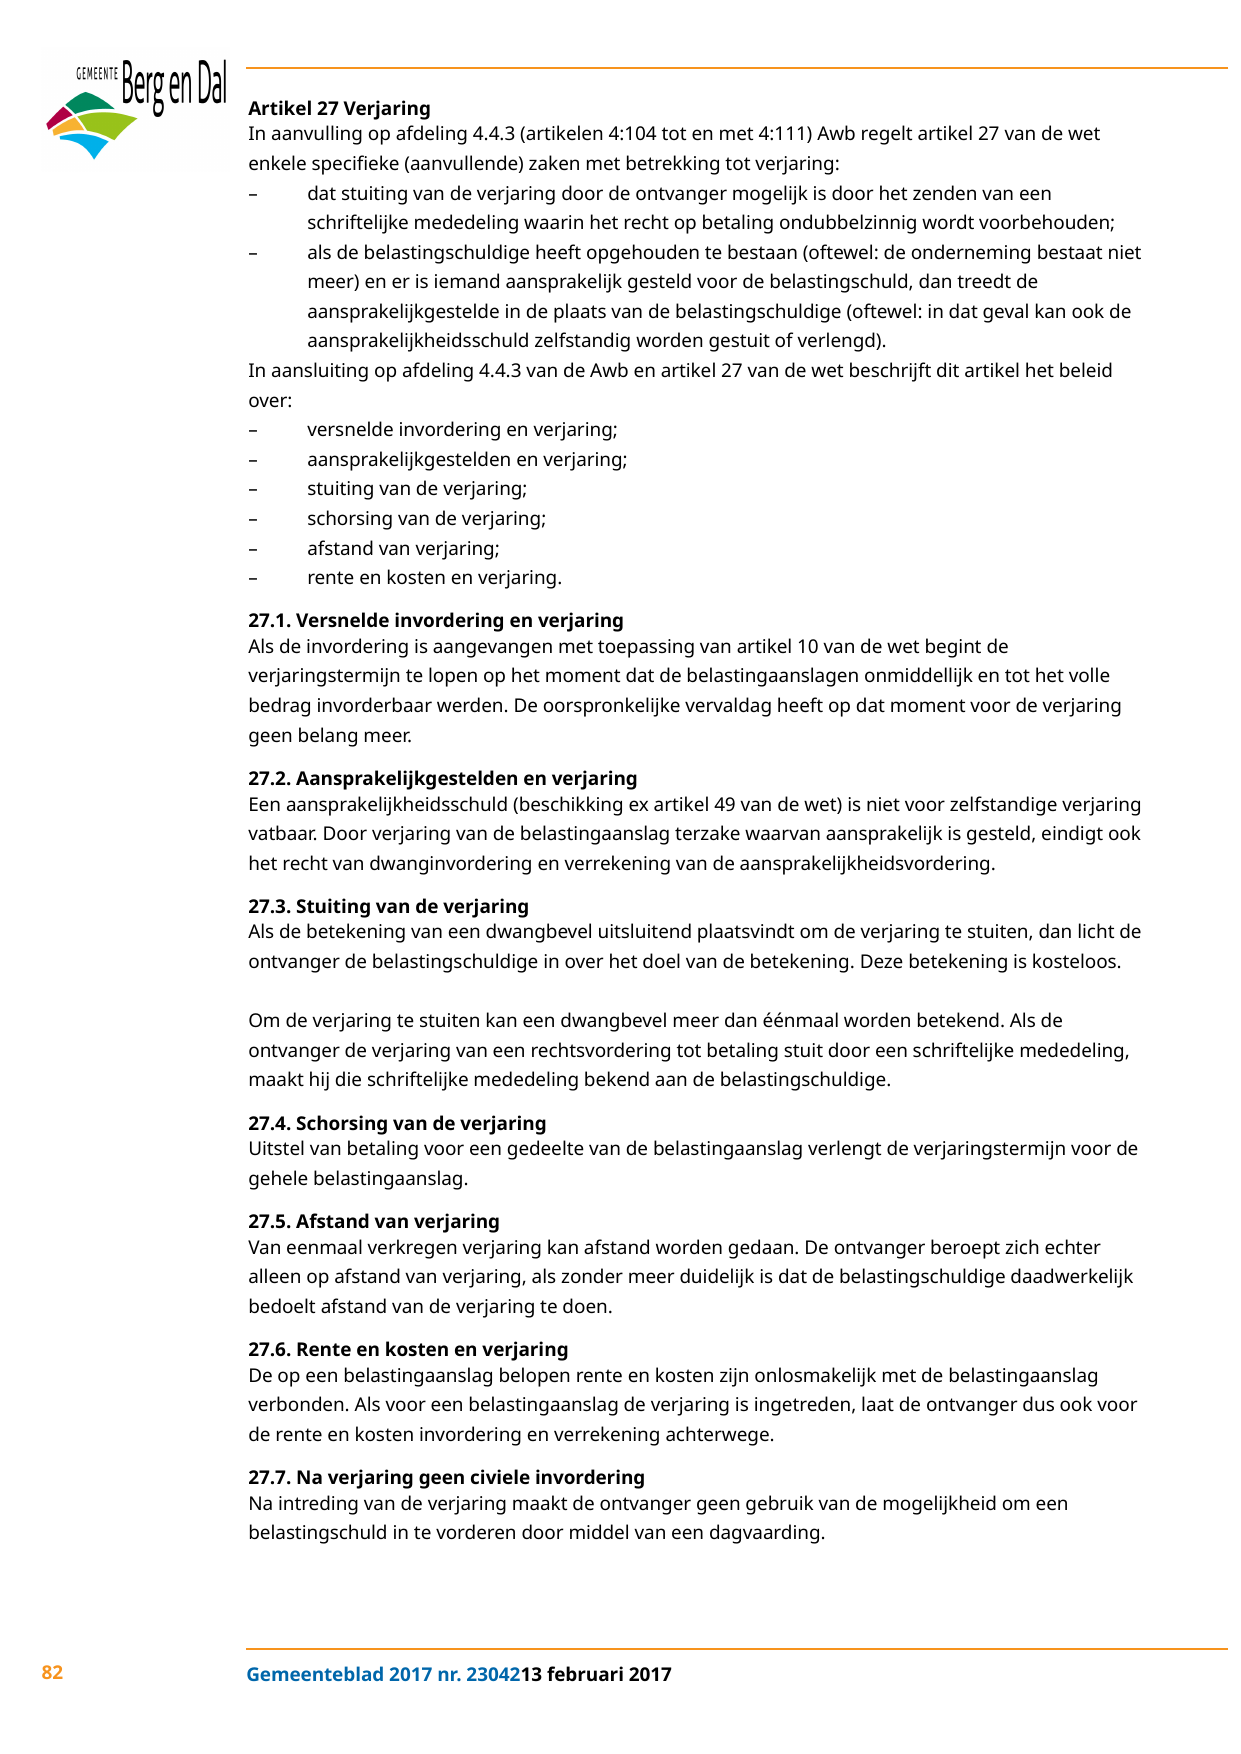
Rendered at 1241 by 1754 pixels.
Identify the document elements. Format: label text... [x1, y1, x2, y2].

list schorsing van de verjaring; [248, 505, 1152, 531]
list dat stuiting van de verjaring door de ontvanger mogelijk is door het zenden van een schriftelijke mededeling waarin het recht op betaling ondubbelzinnig wordt voorbehouden; [248, 180, 1152, 235]
text 27.4. Schorsing van de verjaring [248, 1110, 1152, 1136]
text Van eenmaal verkregen verjaring kan afstand worden gedaan. De ontvanger beroept zich echter alleen op afstand van verjaring, als zonder meer duidelijk is dat de belastingschuldige daadwerkelijk bedoelt afstand van de verjaring te doen. [248, 1234, 1152, 1319]
list rente en kosten en verjaring. [248, 564, 1152, 590]
text Een aansprakelijkheidsschuld (beschikking ex artikel 49 van de wet) is niet voor zelfstandige verjaring vatbaar. Door verjaring van de belastingaanslag terzake waarvan aansprakelijk is gesteld, eindigt ook het recht van dwanginvordering en verrekening van de aansprakelijkheidsvordering. [248, 791, 1152, 876]
text In aansluiting op afdeling 4.4.3 van de Awb en artikel 27 van de wet beschrijft dit artikel het beleid over: [248, 357, 1152, 412]
text 27.1. Versnelde invordering en verjaring [248, 607, 1152, 633]
list aansprakelijkgestelden en verjaring; [248, 446, 1152, 472]
text Om de verjaring te stuiten kan een dwangbevel meer dan éénmaal worden betekend. Als de ontvanger de verjaring van een rechtsvordering tot betaling stuit door een schriftelijke mededeling, maakt hij die schriftelijke mededeling bekend aan de belastingschuldige. [248, 1007, 1152, 1092]
text Uitstel van betaling voor een gedeelte van de belastingaanslag verlengt de verjaringstermijn voor de gehele belastingaanslag. [248, 1136, 1152, 1191]
text 27.3. Stuiting van de verjaring [248, 893, 1152, 919]
list versnelde invordering en verjaring; [248, 416, 1152, 442]
text De op een belastingaanslag belopen rente en kosten zijn onlosmakelijk met de belastingaanslag verbonden. Als voor een belastingaanslag de verjaring is ingetreden, laat de ontvanger dus ook voor de rente en kosten invordering en verrekening achterwege. [248, 1362, 1152, 1447]
text 27.2. Aansprakelijkgestelden en verjaring [248, 765, 1152, 791]
text Als de invordering is aangevangen met toepassing van artikel 10 van de wet begint de verjaringstermijn te lopen op het moment dat de belastingaanslagen onmiddellijk en tot het volle bedrag invorderbaar werden. De oorspronkelijke vervaldag heeft op dat moment voor de verjaring geen belang meer. [248, 633, 1152, 748]
list als de belastingschuldige heeft opgehouden te bestaan (oftewel: de onderneming bestaat niet meer) en er is iemand aansprakelijk gesteld voor de belastingschuld, dan treedt de aansprakelijkgestelde in de plaats van de belastingschuldige (oftewel: in dat geval kan ook de aansprakelijkheidsschuld zelfstandig worden gestuit of verlengd). [248, 239, 1152, 353]
text 27.7. Na verjaring geen civiele invordering [248, 1464, 1152, 1490]
list afstand van verjaring; [248, 535, 1152, 560]
text 27.6. Rente en kosten en verjaring [248, 1336, 1152, 1362]
text In aanvulling op afdeling 4.4.3 (artikelen 4:104 tot en met 4:111) Awb regelt artikel 27 van de wet enkele specifieke (aanvullende) zaken met betrekking tot verjaring: [248, 121, 1152, 176]
list stuiting van de verjaring; [248, 476, 1152, 501]
text Artikel 27 Verjaring [248, 95, 1152, 121]
picture [41, 47, 231, 172]
text 27.5. Afstand van verjaring [248, 1208, 1152, 1234]
text Na intreding van de verjaring maakt de ontvanger geen gebruik van de mogelijkheid om een belastingschuld in te vorderen door middel van een dagvaarding. [248, 1490, 1152, 1545]
text Als de betekening van een dwangbevel uitsluitend plaatsvindt om de verjaring te stuiten, dan licht de ontvanger de belastingschuldige in over het doel van de betekening. Deze betekening is kosteloos. [248, 919, 1152, 974]
